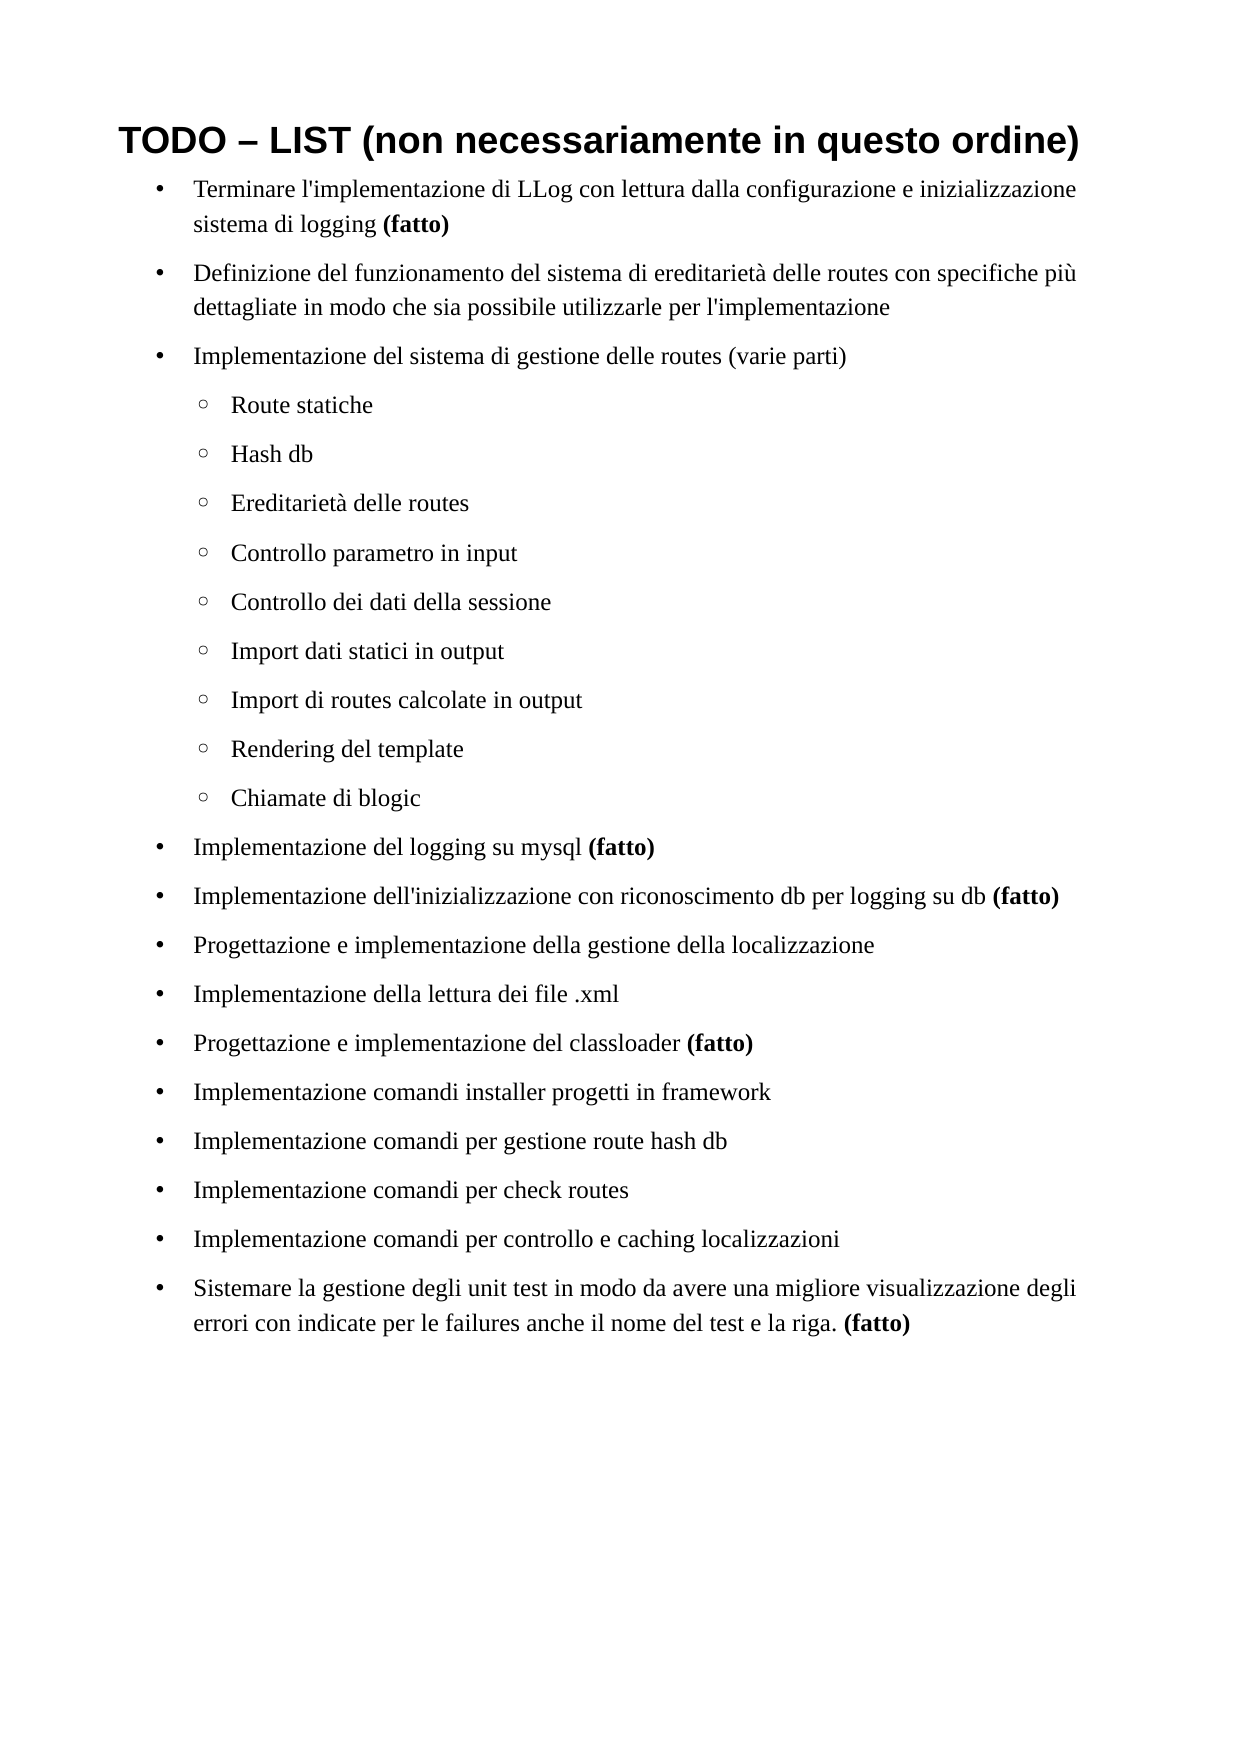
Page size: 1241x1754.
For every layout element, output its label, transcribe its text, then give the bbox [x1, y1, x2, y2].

list Implementazione comandi per gestione route hash db [156, 1126, 1122, 1155]
list Implementazione comandi per check routes [156, 1175, 1122, 1204]
list Ereditarietà delle routes [193, 488, 1122, 517]
list Hash db [193, 439, 1122, 468]
list Sistemare la gestione degli unit test in modo da avere una migliore visualizzazione degli errori con indicate per le failures anche il nome del test e la riga. (fatto) [156, 1273, 1122, 1337]
list Implementazione del sistema di gestione delle routes (varie parti) [156, 341, 1122, 370]
list Route statiche [193, 390, 1122, 419]
list Progettazione e implementazione del classloader (fatto) [156, 1028, 1122, 1057]
list Chiamate di blogic [193, 783, 1122, 812]
list Implementazione comandi installer progetti in framework [156, 1077, 1122, 1106]
list Implementazione comandi per controllo e caching localizzazioni [156, 1224, 1122, 1253]
list Controllo parametro in input [193, 538, 1122, 566]
list Progettazione e implementazione della gestione della localizzazione [156, 930, 1122, 959]
list Implementazione dell'inizializzazione con riconoscimento db per logging su db (fatto) [156, 881, 1122, 910]
list Definizione del funzionamento del sistema di ereditarietà delle routes con specifiche più dettagliate in modo che sia possibile utilizzarle per l'implementazione [156, 258, 1122, 321]
list Controllo dei dati della sessione [193, 587, 1122, 615]
list Implementazione del logging su mysql (fatto) [156, 832, 1122, 861]
list Terminare l'implementazione di LLog con lettura dalla configurazione e inizializzazione sistema di logging (fatto) [156, 174, 1122, 237]
list Rendering del template [193, 734, 1122, 763]
list Implementazione della lettura dei file .xml [156, 979, 1122, 1008]
subtitle TODO – LIST (non necessariamente in questo ordine) [118, 118, 1122, 162]
list Import dati statici in output [193, 636, 1122, 664]
list Import di routes calcolate in output [193, 685, 1122, 713]
